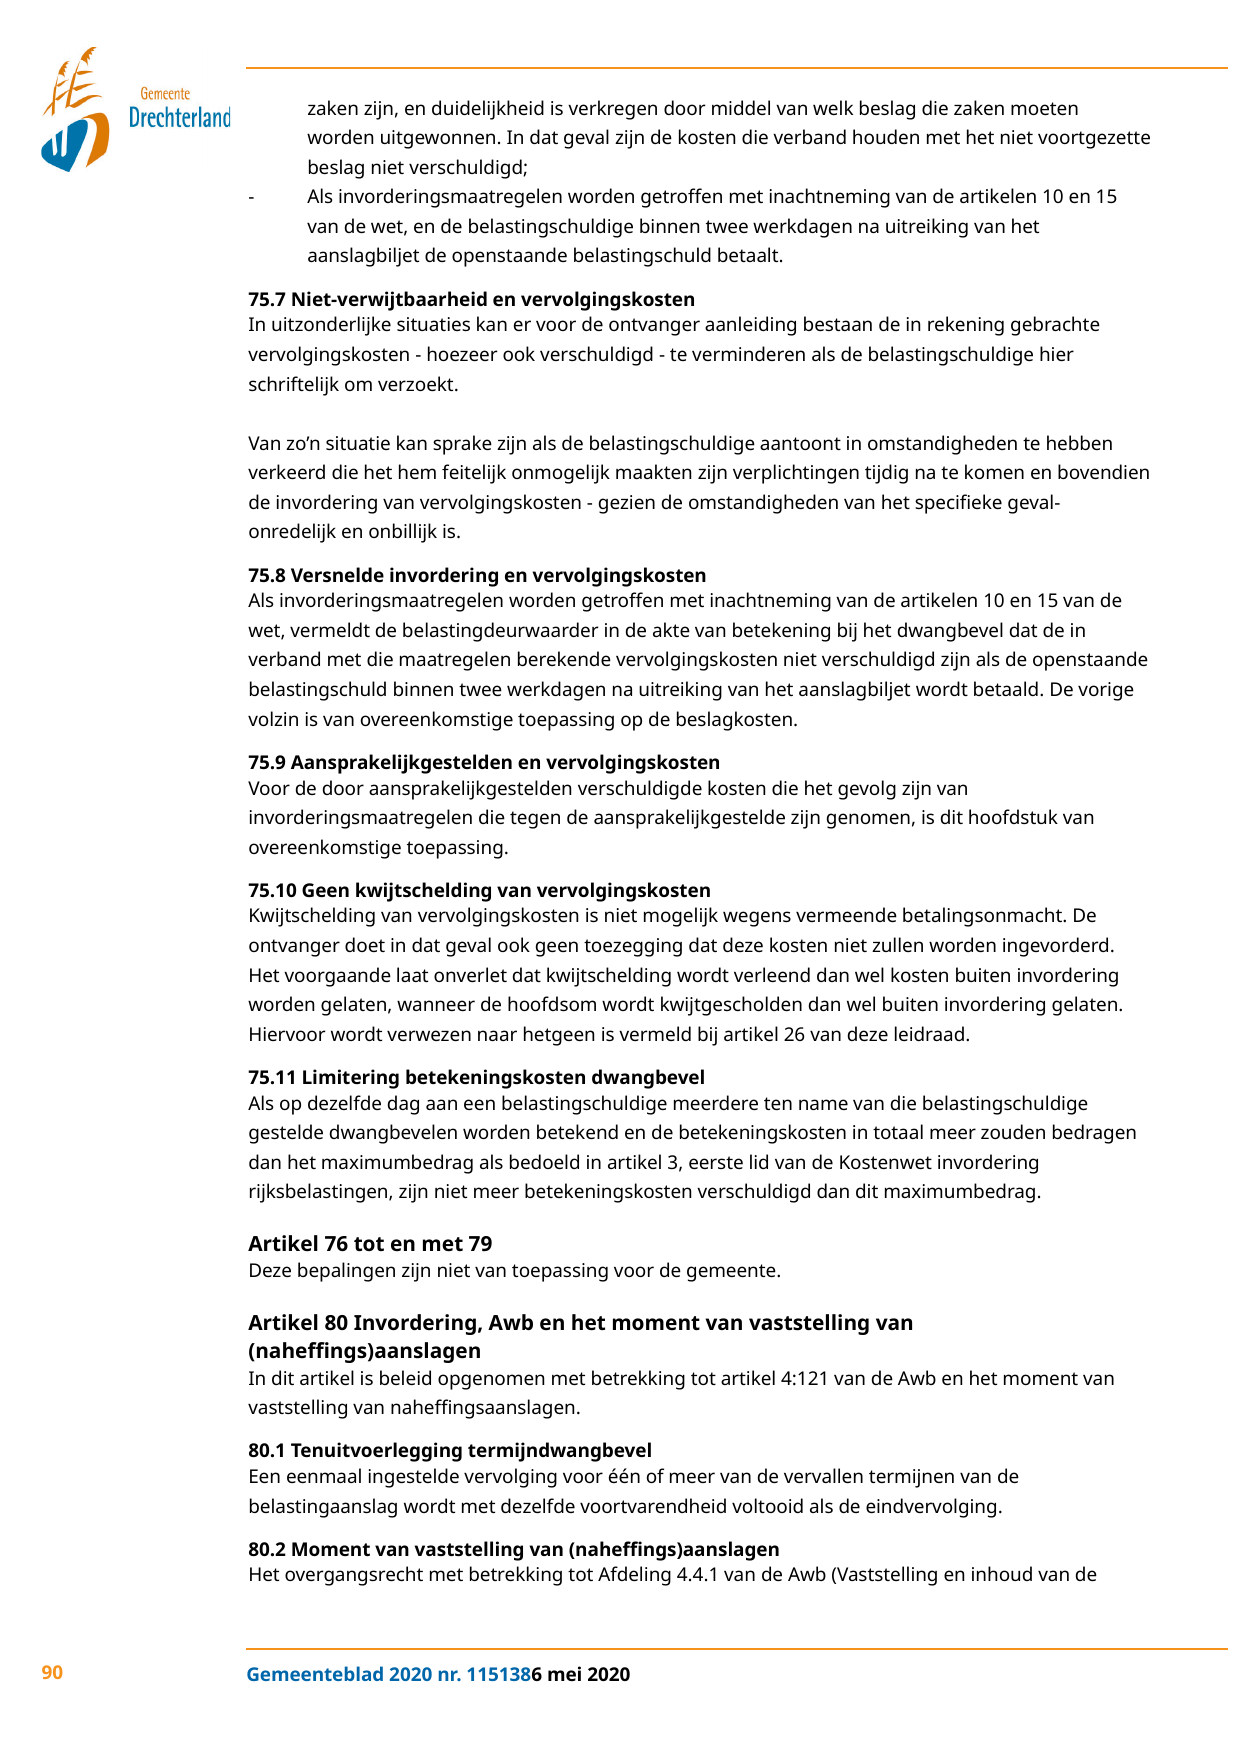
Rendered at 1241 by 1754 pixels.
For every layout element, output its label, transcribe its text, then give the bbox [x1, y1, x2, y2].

text 75.7 Niet-verwijtbaarheid en vervolgingskosten [248, 286, 1152, 312]
text Het voorgaande laat onverlet dat kwijtschelding wordt verleend dan wel kosten buiten invordering worden gelaten, wanneer de hoofdsom wordt kwijtgescholden dan wel buiten invordering gelaten. Hiervoor wordt verwezen naar hetgeen is vermeld bij artikel 26 van deze leidraad. [248, 962, 1152, 1047]
picture [41, 158, 64, 172]
text 75.10 Geen kwijtschelding van vervolgingskosten [248, 877, 1152, 903]
text Voor de door aansprakelijkgestelden verschuldigde kosten die het gevolg zijn van invorderingsmaatregelen die tegen de aansprakelijkgestelde zijn genomen, is dit hoofdstuk van overeenkomstige toepassing. [248, 775, 1152, 859]
text Als invorderingsmaatregelen worden getroffen met inachtneming van de artikelen 10 en 15 van de wet, vermeldt de belastingdeurwaarder in de akte van betekening bij het dwangbevel dat de in verband met die maatregelen berekende vervolgingskosten niet verschuldigd zijn als de openstaande belastingschuld binnen twee werkdagen na uitreiking van het aanslagbiljet wordt betaald. De vorige volzin is van overeenkomstige toepassing op de beslagkosten. [248, 587, 1152, 732]
picture [226, 115, 231, 124]
text Deze bepalingen zijn niet van toepassing voor de gemeente. [248, 1257, 1152, 1283]
text 75.9 Aansprakelijkgestelden en vervolgingskosten [248, 749, 1152, 775]
text Het overgangsrecht met betrekking tot Afdeling 4.4.1 van de Awb (Vaststelling en inhoud van de [248, 1562, 1152, 1587]
list Als invorderingsmaatregelen worden getroffen met inachtneming van de artikelen 10 en 15 van de wet, en de belastingschuldige binnen twee werkdagen na uitreiking van het aanslagbiljet de openstaande belastingschuld betaalt. [248, 183, 1152, 268]
text Een eenmaal ingestelde vervolging voor één of meer van de vervallen termijnen van de belastingaanslag wordt met dezelfde voortvarendheid voltooid als de eindvervolging. [248, 1463, 1152, 1518]
text In uitzonderlijke situaties kan er voor de ontvanger aanleiding bestaan de in rekening gebrachte vervolgingskosten - hoezeer ook verschuldigd - te verminderen als de belastingschuldige hier schriftelijk om verzoekt. [248, 312, 1152, 396]
text Van zo’n situatie kan sprake zijn als de belastingschuldige aantoont in omstandigheden te hebben verkeerd die het hem feitelijk onmogelijk maakten zijn verplichtingen tijdig na te komen en bovendien de invordering van vervolgingskosten - gezien de omstandigheden van het specifieke geval- onredelijk en onbillijk is. [248, 430, 1152, 544]
text 75.11 Limitering betekeningskosten dwangbevel [248, 1064, 1152, 1090]
text Artikel 76 tot en met 79 [248, 1229, 1152, 1257]
text 75.8 Versnelde invordering en vervolgingskosten [248, 562, 1152, 587]
text 80.2 Moment van vaststelling van (naheffings)aanslagen [248, 1536, 1152, 1562]
text Als op dezelfde dag aan een belastingschuldige meerdere ten name van die belastingschuldige gestelde dwangbevelen worden betekend en de betekeningskosten in totaal meer zouden bedragen dan het maximumbedrag als bedoeld in artikel 3, eerste lid van de Kostenwet invordering rijksbelastingen, zijn niet meer betekeningskosten verschuldigd dan dit maximumbedrag. [248, 1090, 1152, 1204]
text 80.1 Tenuitvoerlegging termijndwangbevel [248, 1437, 1152, 1463]
text In dit artikel is beleid opgenomen met betrekking tot artikel 4:121 van de Awb en het moment van vaststelling van naheffingsaanslagen. [248, 1365, 1152, 1420]
list zaken zijn, en duidelijkheid is verkregen door middel van welk beslag die zaken moeten worden uitgewonnen. In dat geval zijn de kosten die verband houden met het niet voortgezette beslag niet verschuldigd; [248, 95, 1152, 180]
picture [41, 47, 231, 172]
text Artikel 80 Invordering, Awb en het moment van vaststelling van (naheffings)aanslagen [248, 1308, 1152, 1365]
text Kwijtschelding van vervolgingskosten is niet mogelijk wegens vermeende betalingsonmacht. De ontvanger doet in dat geval ook geen toezegging dat deze kosten niet zullen worden ingevorderd. [248, 903, 1152, 958]
